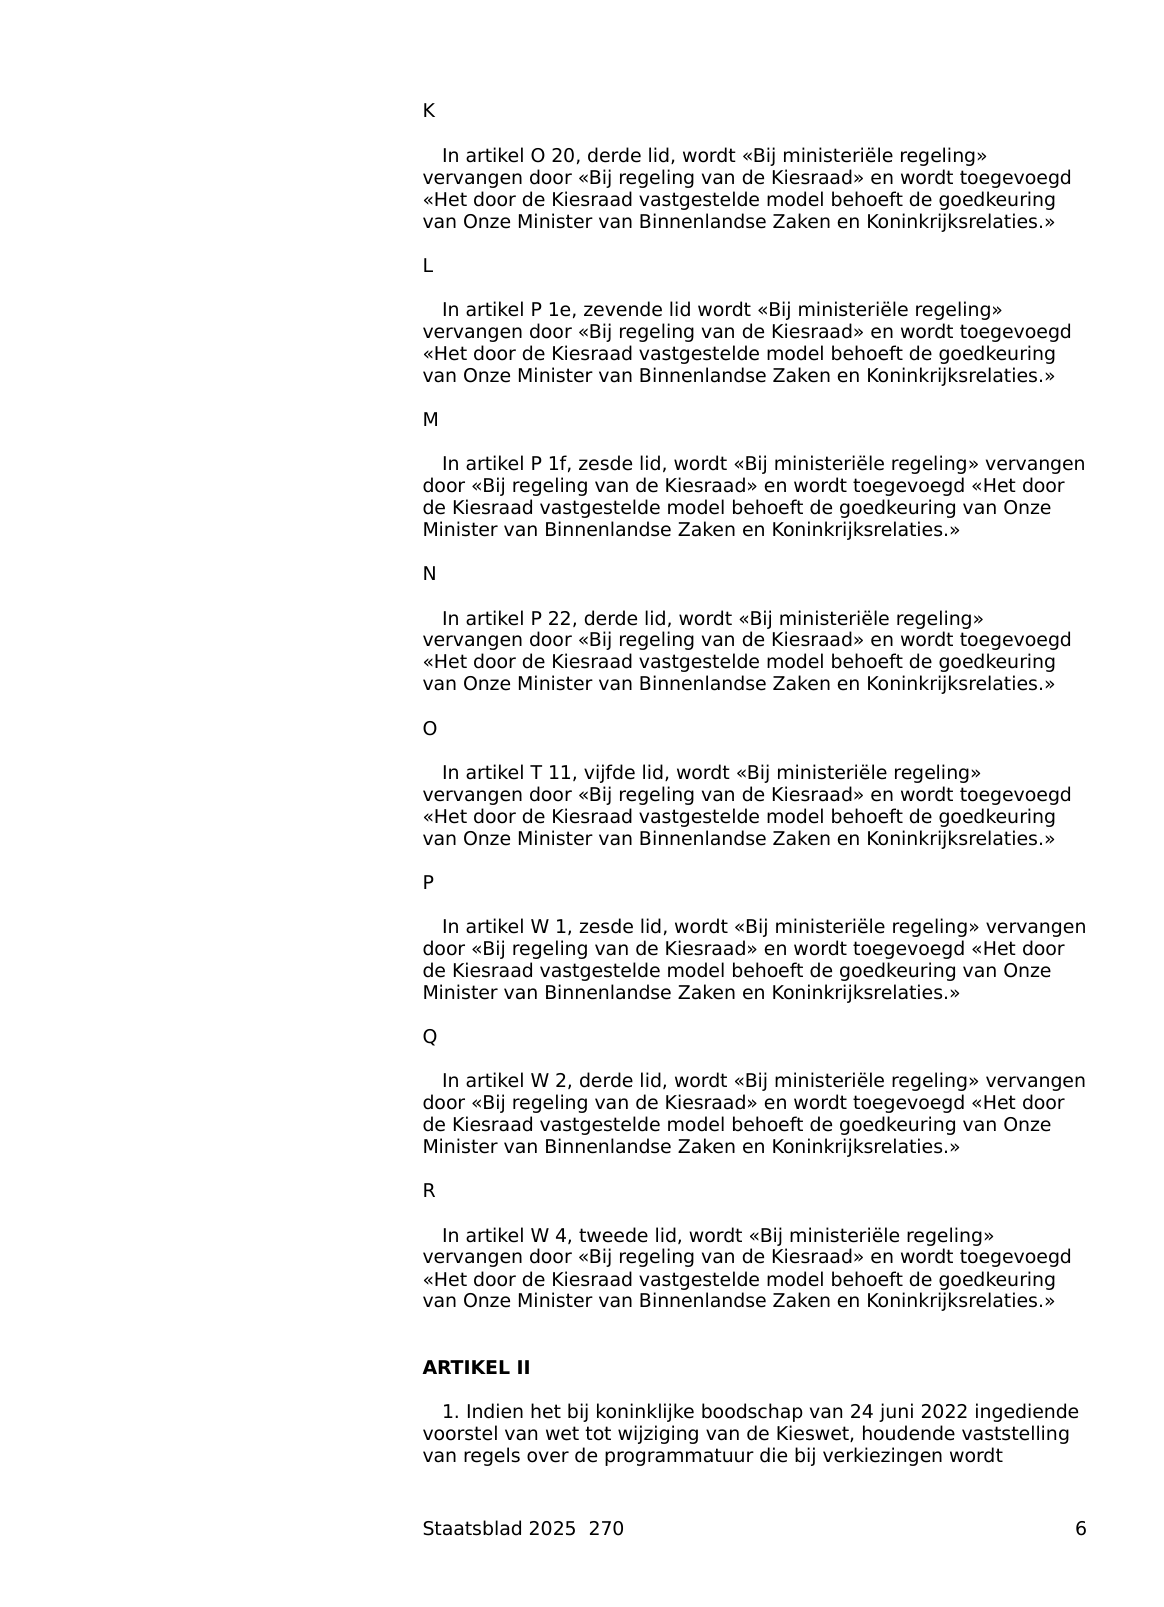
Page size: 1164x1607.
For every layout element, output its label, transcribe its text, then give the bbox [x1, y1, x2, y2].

text 1. Indien het bij koninklijke boodschap van 24 juni 2022 ingediende voorstel van wet tot wijziging van de Kieswet, houdende vaststelling van regels over de programmatuur die bij verkiezingen wordt [422, 1401, 1087, 1467]
text In artikel P 1f, zesde lid, wordt «Bij ministeriële regeling» vervangen door «Bij regeling van de Kiesraad» en wordt toegevoegd «Het door de Kiesraad vastgestelde model behoeft de goedkeuring van Onze Minister van Binnenlandse Zaken en Koninkrijksrelaties.» [422, 453, 1087, 541]
text L [422, 255, 1087, 277]
text K [422, 100, 1087, 122]
text In artikel T 11, vijfde lid, wordt «Bij ministeriële regeling» vervangen door «Bij regeling van de Kiesraad» en wordt toegevoegd «Het door de Kiesraad vastgestelde model behoeft de goedkeuring van Onze Minister van Binnenlandse Zaken en Koninkrijksrelaties.» [422, 762, 1087, 849]
text In artikel W 4, tweede lid, wordt «Bij ministeriële regeling» vervangen door «Bij regeling van de Kiesraad» en wordt toegevoegd «Het door de Kiesraad vastgestelde model behoeft de goedkeuring van Onze Minister van Binnenlandse Zaken en Koninkrijksrelaties.» [422, 1224, 1087, 1312]
text O [422, 717, 1087, 739]
text M [422, 409, 1087, 431]
text In artikel P 22, derde lid, wordt «Bij ministeriële regeling» vervangen door «Bij regeling van de Kiesraad» en wordt toegevoegd «Het door de Kiesraad vastgestelde model behoeft de goedkeuring van Onze Minister van Binnenlandse Zaken en Koninkrijksrelaties.» [422, 607, 1087, 695]
text R [422, 1180, 1087, 1202]
text In artikel P 1e, zevende lid wordt «Bij ministeriële regeling» vervangen door «Bij regeling van de Kiesraad» en wordt toegevoegd «Het door de Kiesraad vastgestelde model behoeft de goedkeuring van Onze Minister van Binnenlandse Zaken en Koninkrijksrelaties.» [422, 299, 1087, 387]
text In artikel O 20, derde lid, wordt «Bij ministeriële regeling» vervangen door «Bij regeling van de Kiesraad» en wordt toegevoegd «Het door de Kiesraad vastgestelde model behoeft de goedkeuring van Onze Minister van Binnenlandse Zaken en Koninkrijksrelaties.» [422, 144, 1087, 232]
text N [422, 563, 1087, 585]
text In artikel W 2, derde lid, wordt «Bij ministeriële regeling» vervangen door «Bij regeling van de Kiesraad» en wordt toegevoegd «Het door de Kiesraad vastgestelde model behoeft de goedkeuring van Onze Minister van Binnenlandse Zaken en Koninkrijksrelaties.» [422, 1070, 1087, 1158]
text P [422, 872, 1087, 894]
text In artikel W 1, zesde lid, wordt «Bij ministeriële regeling» vervangen door «Bij regeling van de Kiesraad» en wordt toegevoegd «Het door de Kiesraad vastgestelde model behoeft de goedkeuring van Onze Minister van Binnenlandse Zaken en Koninkrijksrelaties.» [422, 916, 1087, 1004]
text Q [422, 1026, 1087, 1048]
subtitle ARTIKEL II [422, 1357, 1087, 1379]
